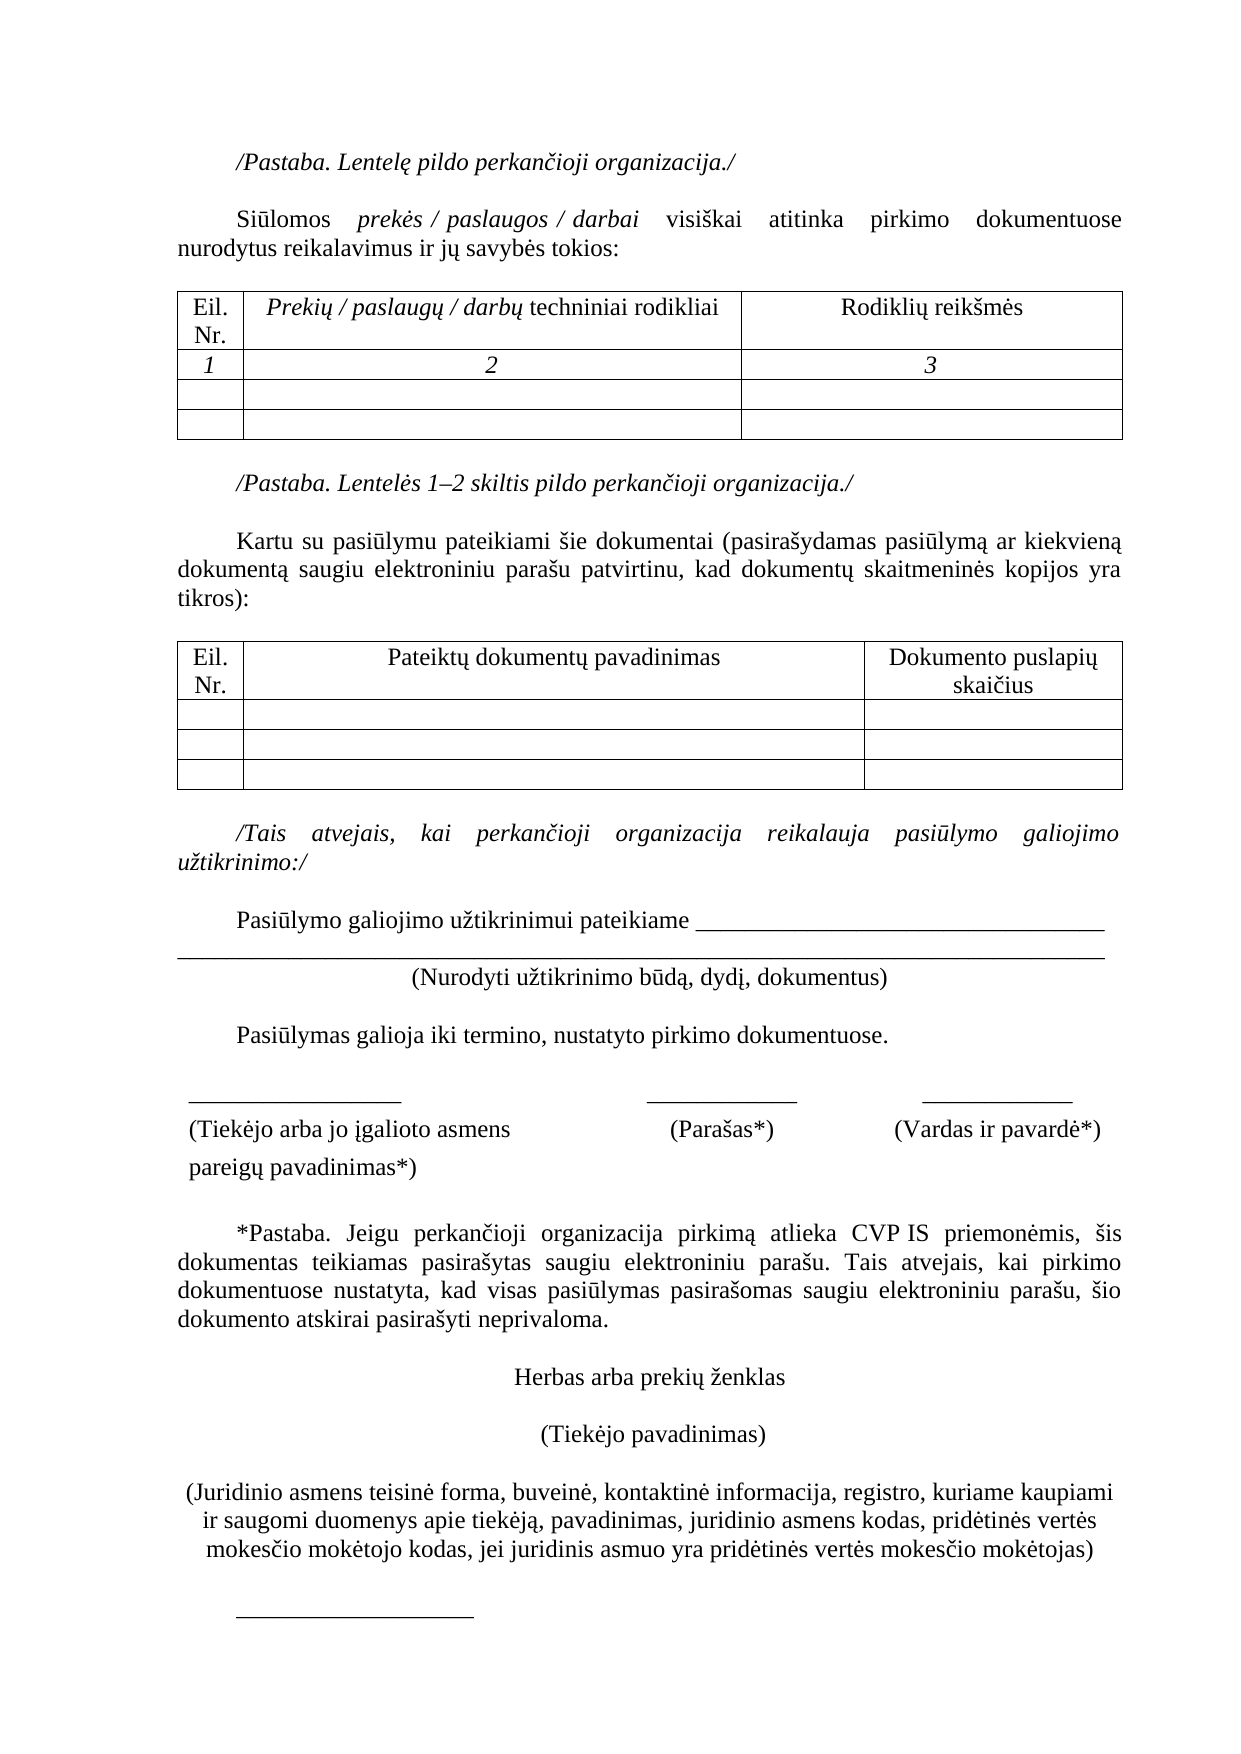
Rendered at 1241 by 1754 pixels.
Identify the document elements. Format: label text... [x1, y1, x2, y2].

table_header Pateiktų dokumentų pavadinimas [244, 642, 864, 699]
table_cell 2 [244, 350, 741, 379]
table_cell [178, 380, 243, 409]
text Kartu su pasiūlymu pateikiami šie dokumentai (pasirašydamas pasiūlymą ar kiekvieną dokumentą saugiu elektroniniu parašu patvirtinu, kad dokumentų skaitmeninės kopijos yra tikros): [177, 526, 1122, 612]
table_cell [244, 410, 741, 438]
table_cell [742, 410, 1122, 438]
text Herbas arba prekių ženklas [177, 1362, 1122, 1390]
table_cell [178, 700, 243, 729]
text *Pastaba. Jeigu perkančioji organizacija pirkimą atlieka CVP IS priemonėmis, šis dokumentas teikiamas pasirašytas saugiu elektroniniu parašu. Tais atvejais, kai pirkimo dokumentuose nustatyta, kad visas pasiūlymas pasirašomas saugiu elektroniniu parašu, šio dokumento atskirai pasirašyti neprivaloma. [177, 1218, 1122, 1333]
text /Tais atvejais, kai perkančioji organizacija reikalauja pasiūlymo galiojimo užtikrinimo:/ [177, 818, 1122, 876]
text _ [177, 933, 1122, 962]
table_header ____________ (Parašas*) [582, 1077, 861, 1189]
table_cell [865, 760, 1122, 789]
text (Tiekėjo pavadinimas) [177, 1419, 1122, 1448]
text Siūlomos prekės / paslaugos / darbai visiškai atitinka pirkimo dokumentuose nurodytus reikalavimus ir jų savybės tokios: [177, 204, 1122, 262]
table_cell [244, 380, 741, 409]
table_cell [244, 700, 864, 729]
table_cell [178, 730, 243, 759]
table_header Eil.Nr. [178, 292, 243, 349]
table_header Eil.Nr. [178, 642, 243, 699]
table_cell 3 [742, 350, 1122, 379]
table_cell 1 [178, 350, 243, 379]
table_header Dokumento puslapių skaičius [865, 642, 1122, 699]
table_header ____________ (Vardas ir pavardė*) [861, 1077, 1133, 1189]
table_cell [178, 760, 243, 789]
table_cell [244, 730, 864, 759]
table_cell [742, 380, 1122, 409]
text (Juridinio asmens teisinė forma, buveinė, kontaktinė informacija, registro, kuriame kaupiami ir saugomi duomenys apie tiekėją, pavadinimas, juridinio asmens kodas, pridėtinės vertės mokesčio mokėtojo kodas, jei juridinis asmuo yra pridėtinės vertės mokesčio mokėtojas) [177, 1477, 1122, 1563]
table_cell [865, 700, 1122, 729]
table_header Rodiklių reikšmės [742, 292, 1122, 349]
table_cell [244, 760, 864, 789]
table_cell [865, 730, 1122, 759]
text /Pastaba. Lentelę pildo perkančioji organizacija./ [177, 147, 1122, 176]
text (Nurodyti užtikrinimo būdą, dydį, dokumentus) [177, 962, 1122, 991]
text Pasiūlymo galiojimo užtikrinimui pateikiame [177, 905, 1122, 933]
table_header _________________ (Tiekėjo arba jo įgalioto asmens pareigų pavadinimas*) [177, 1077, 582, 1189]
table_header Prekių / paslaugų / darbų techniniai rodikliai [244, 292, 741, 349]
text ___________________ [177, 1592, 1122, 1620]
text /Pastaba. Lentelės 1–2 skiltis pildo perkančioji organizacija./ [177, 468, 1122, 497]
text Pasiūlymas galioja iki termino, nustatyto pirkimo dokumentuose. [177, 1020, 1122, 1048]
table_cell [178, 410, 243, 438]
